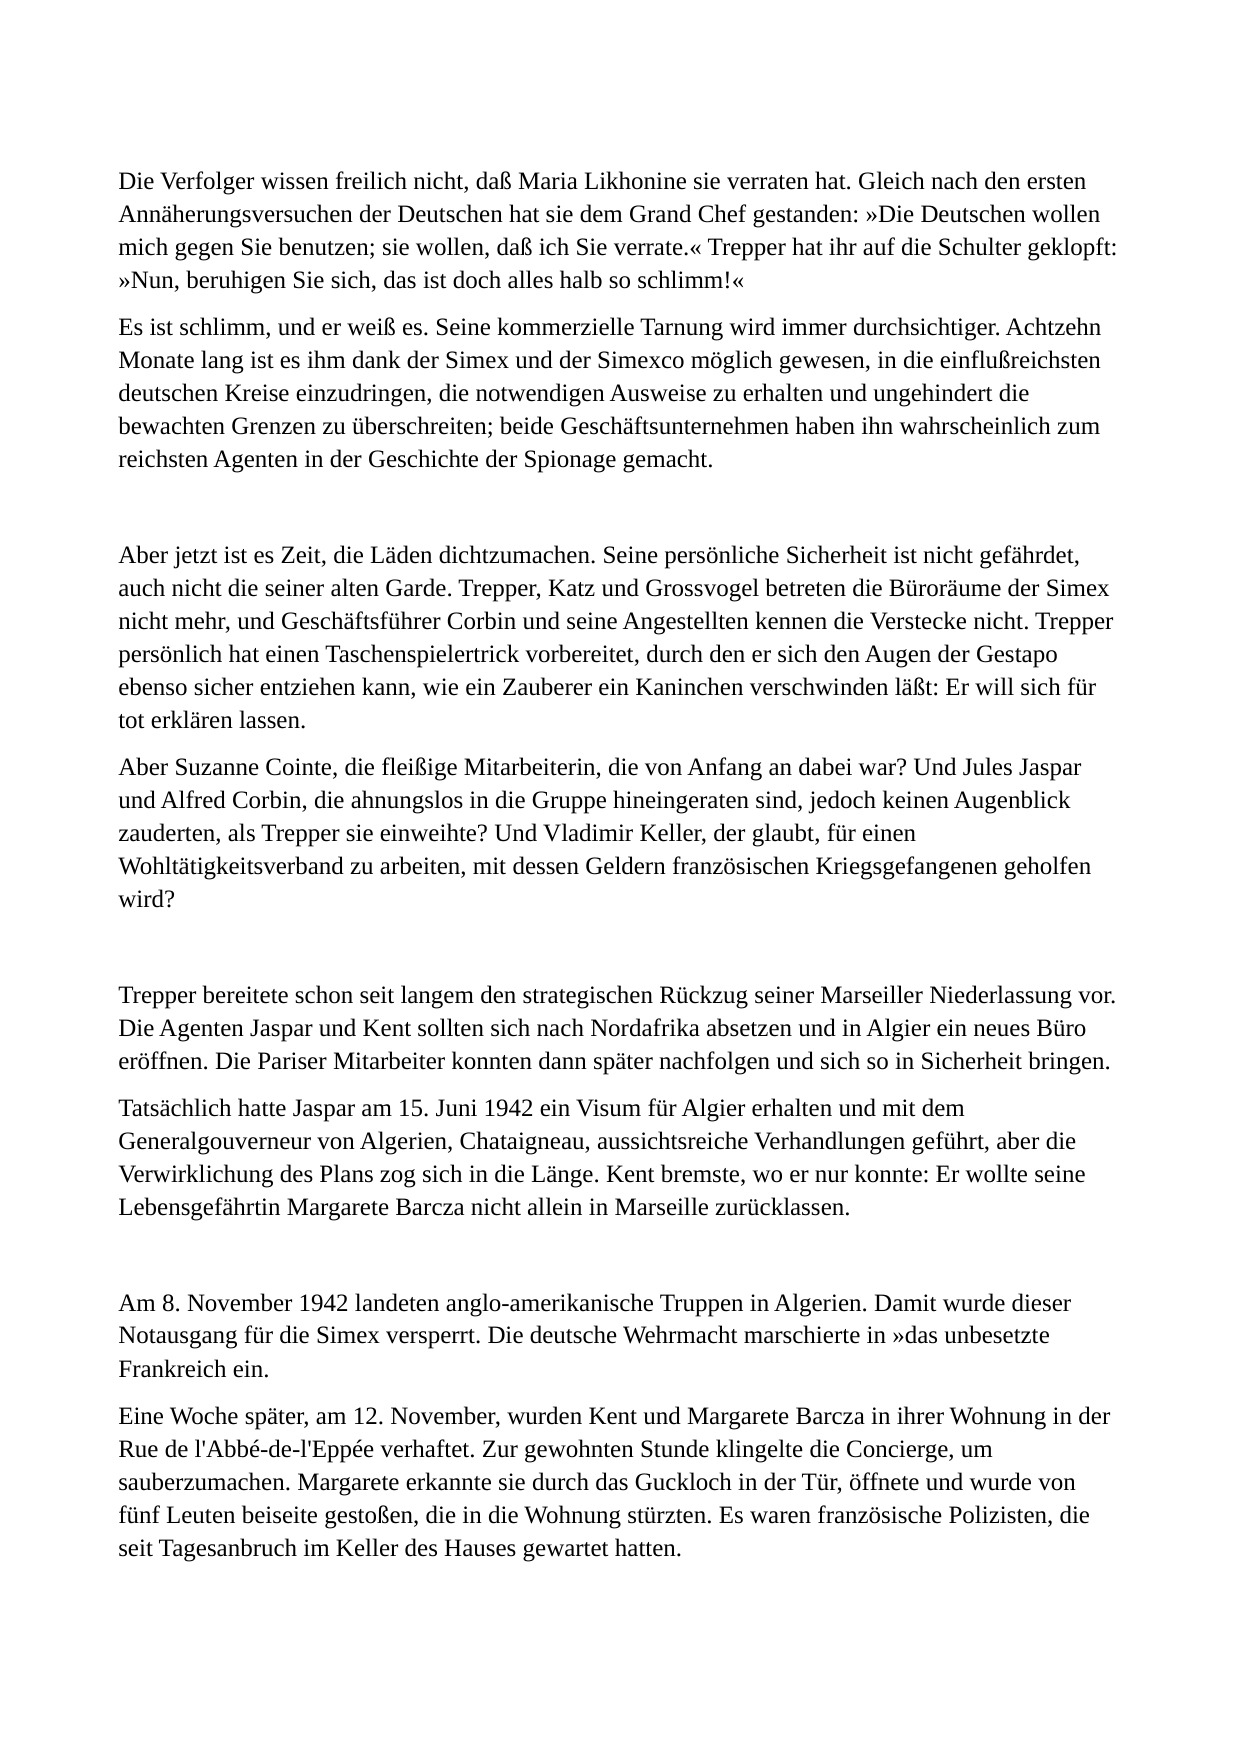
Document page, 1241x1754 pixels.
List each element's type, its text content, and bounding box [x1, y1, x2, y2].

text Am 8. November 1942 landeten anglo-amerikanische Truppen in Algerien. Damit wurde dieser Notausgang für die Simex versperrt. Die deutsche Wehrmacht marschierte in »das unbesetzte Frankreich ein. [118, 1288, 1122, 1382]
text Es ist schlimm, und er weiß es. Seine kommerzielle Tarnung wird immer durchsichtiger. Achtzehn Monate lang ist es ihm dank der Simex und der Simexco möglich gewesen, in die einflußreichsten deutschen Kreise einzudringen, die notwendigen Ausweise zu erhalten und ungehindert die bewachten Grenzen zu überschreiten; beide Geschäftsunternehmen haben ihn wahrscheinlich zum reichsten Agenten in der Geschichte der Spionage gemacht. [118, 312, 1122, 473]
text Aber jetzt ist es Zeit, die Läden dichtzumachen. Seine persönliche Sicherheit ist nicht gefährdet, auch nicht die seiner alten Garde. Trepper, Katz und Grossvogel betreten die Büroräume der Simex nicht mehr, und Geschäftsführer Corbin und seine Angestellten kennen die Verstecke nicht. Trepper persönlich hat einen Taschenspielertrick vorbereitet, durch den er sich den Augen der Gestapo ebenso sicher entziehen kann, wie ein Zauberer ein Kaninchen verschwinden läßt: Er will sich für tot erklären lassen. [118, 540, 1122, 733]
text Aber Suzanne Cointe, die fleißige Mitarbeiterin, die von Anfang an dabei war? Und Jules Jaspar und Alfred Corbin, die ahnungslos in die Gruppe hineingeraten sind, jedoch keinen Augenblick zauderten, als Trepper sie einweihte? Und Vladimir Keller, der glaubt, für einen Wohltätigkeitsverband zu arbeiten, mit dessen Geldern französischen Kriegsgefangenen geholfen wird? [118, 752, 1122, 913]
text Eine Woche später, am 12. November, wurden Kent und Margarete Barcza in ihrer Wohnung in der Rue de l'Abbé-de-l'Eppée verhaftet. Zur gewohnten Stunde klingelte die Concierge, um sauberzumachen. Margarete erkannte sie durch das Guckloch in der Tür, öffnete und wurde von fünf Leuten beiseite gestoßen, die in die Wohnung stürzten. Es waren französische Polizisten, die seit Tagesanbruch im Keller des Hauses gewartet hatten. [118, 1401, 1122, 1562]
text Trepper bereitete schon seit langem den strategischen Rückzug seiner Marseiller Niederlassung vor. Die Agenten Jaspar und Kent sollten sich nach Nordafrika absetzen und in Algier ein neues Büro eröffnen. Die Pariser Mitarbeiter konnten dann später nachfolgen und sich so in Sicherheit bringen. [118, 980, 1122, 1074]
text Die Verfolger wissen freilich nicht, daß Maria Likhonine sie verraten hat. Gleich nach den ersten Annäherungsversuchen der Deutschen hat sie dem Grand Chef gestanden: »Die Deutschen wollen mich gegen Sie benutzen; sie wollen, daß ich Sie verrate.« Trepper hat ihr auf die Schulter geklopft: »Nun, beruhigen Sie sich, das ist doch alles halb so schlimm!« [118, 166, 1122, 293]
text Tatsächlich hatte Jaspar am 15. Juni 1942 ein Visum für Algier erhalten und mit dem Generalgouverneur von Algerien, Chataigneau, aussichtsreiche Verhandlungen geführt, aber die Verwirklichung des Plans zog sich in die Länge. Kent bremste, wo er nur konnte: Er wollte seine Lebensgefährtin Margarete Barcza nicht allein in Marseille zurücklassen. [118, 1093, 1122, 1221]
